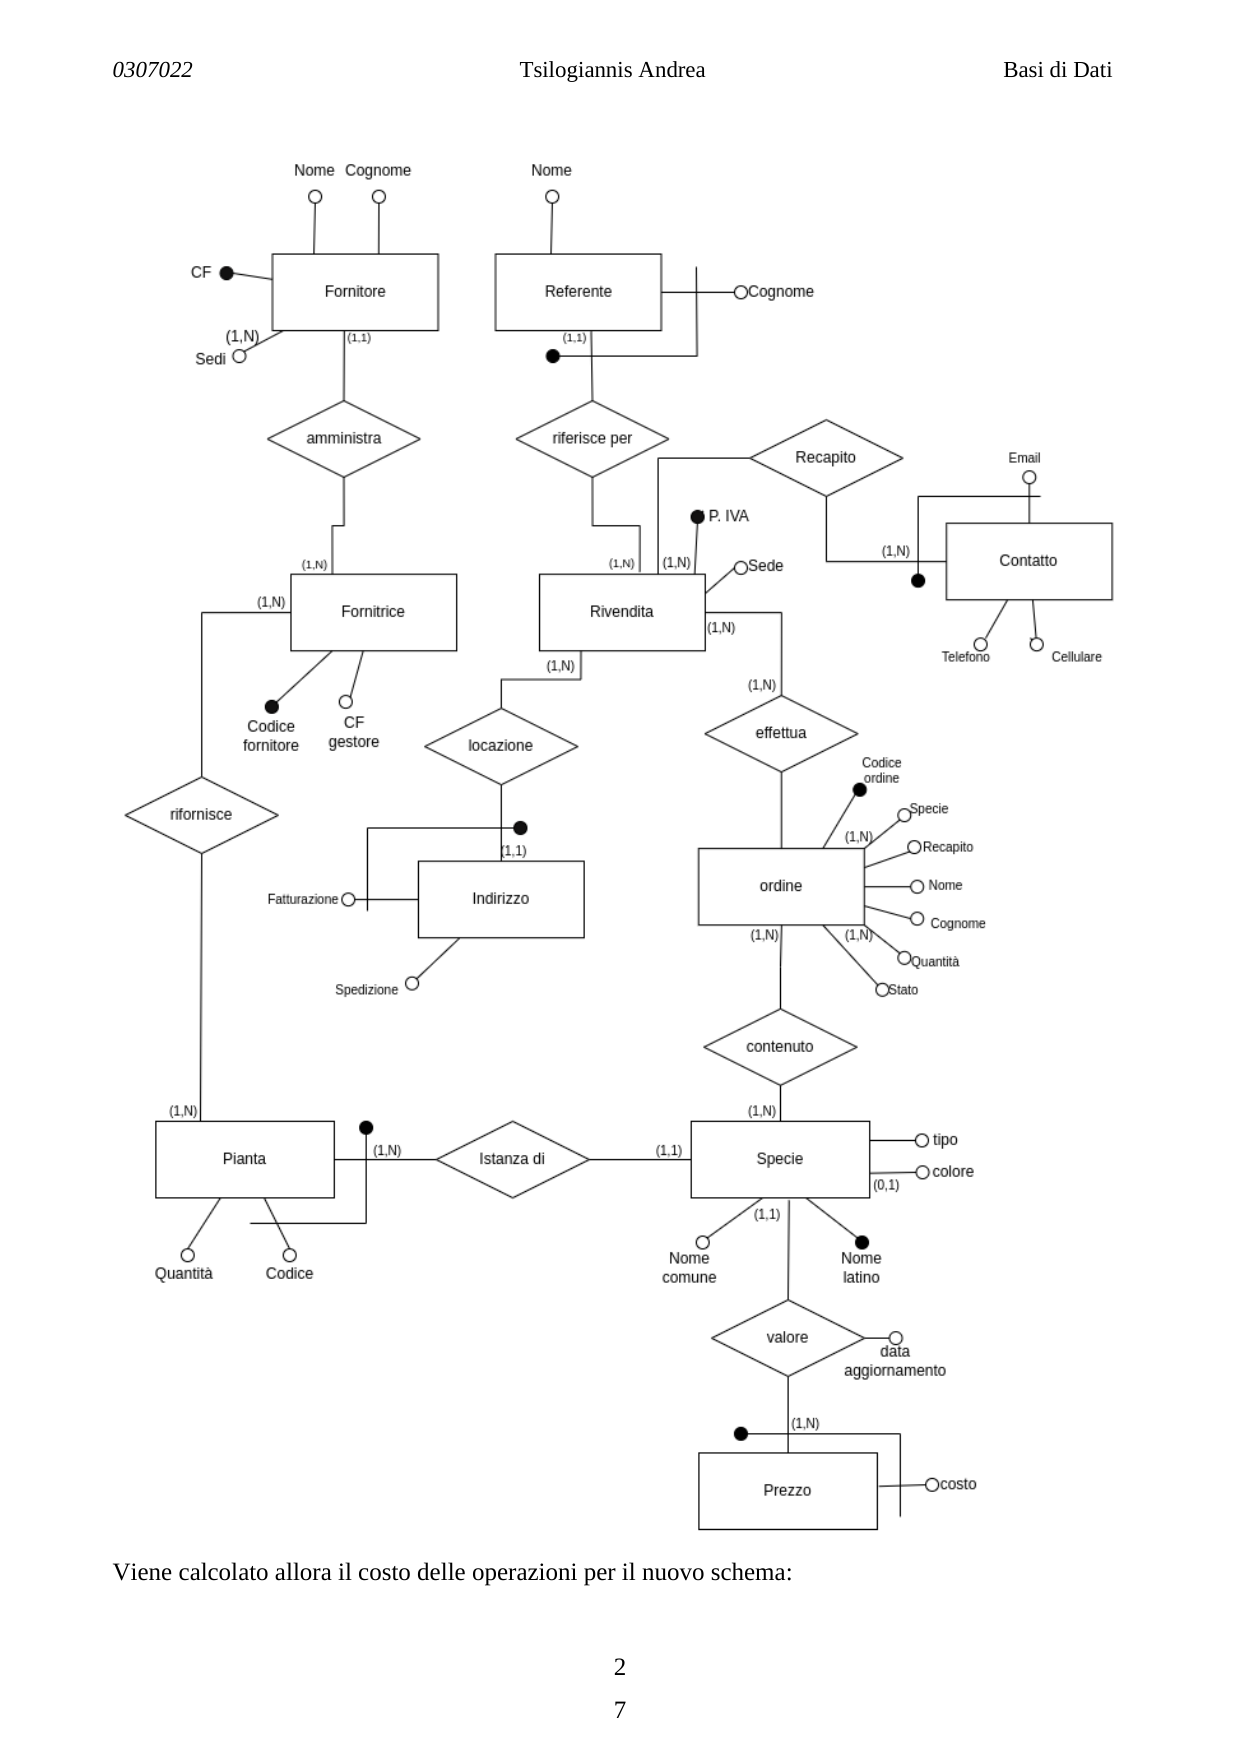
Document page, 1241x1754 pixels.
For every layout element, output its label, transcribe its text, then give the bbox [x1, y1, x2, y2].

text Viene calcolato allora il costo delle operazioni per il nuovo schema: [112, 1543, 1128, 1585]
picture [112, 150, 1128, 1543]
